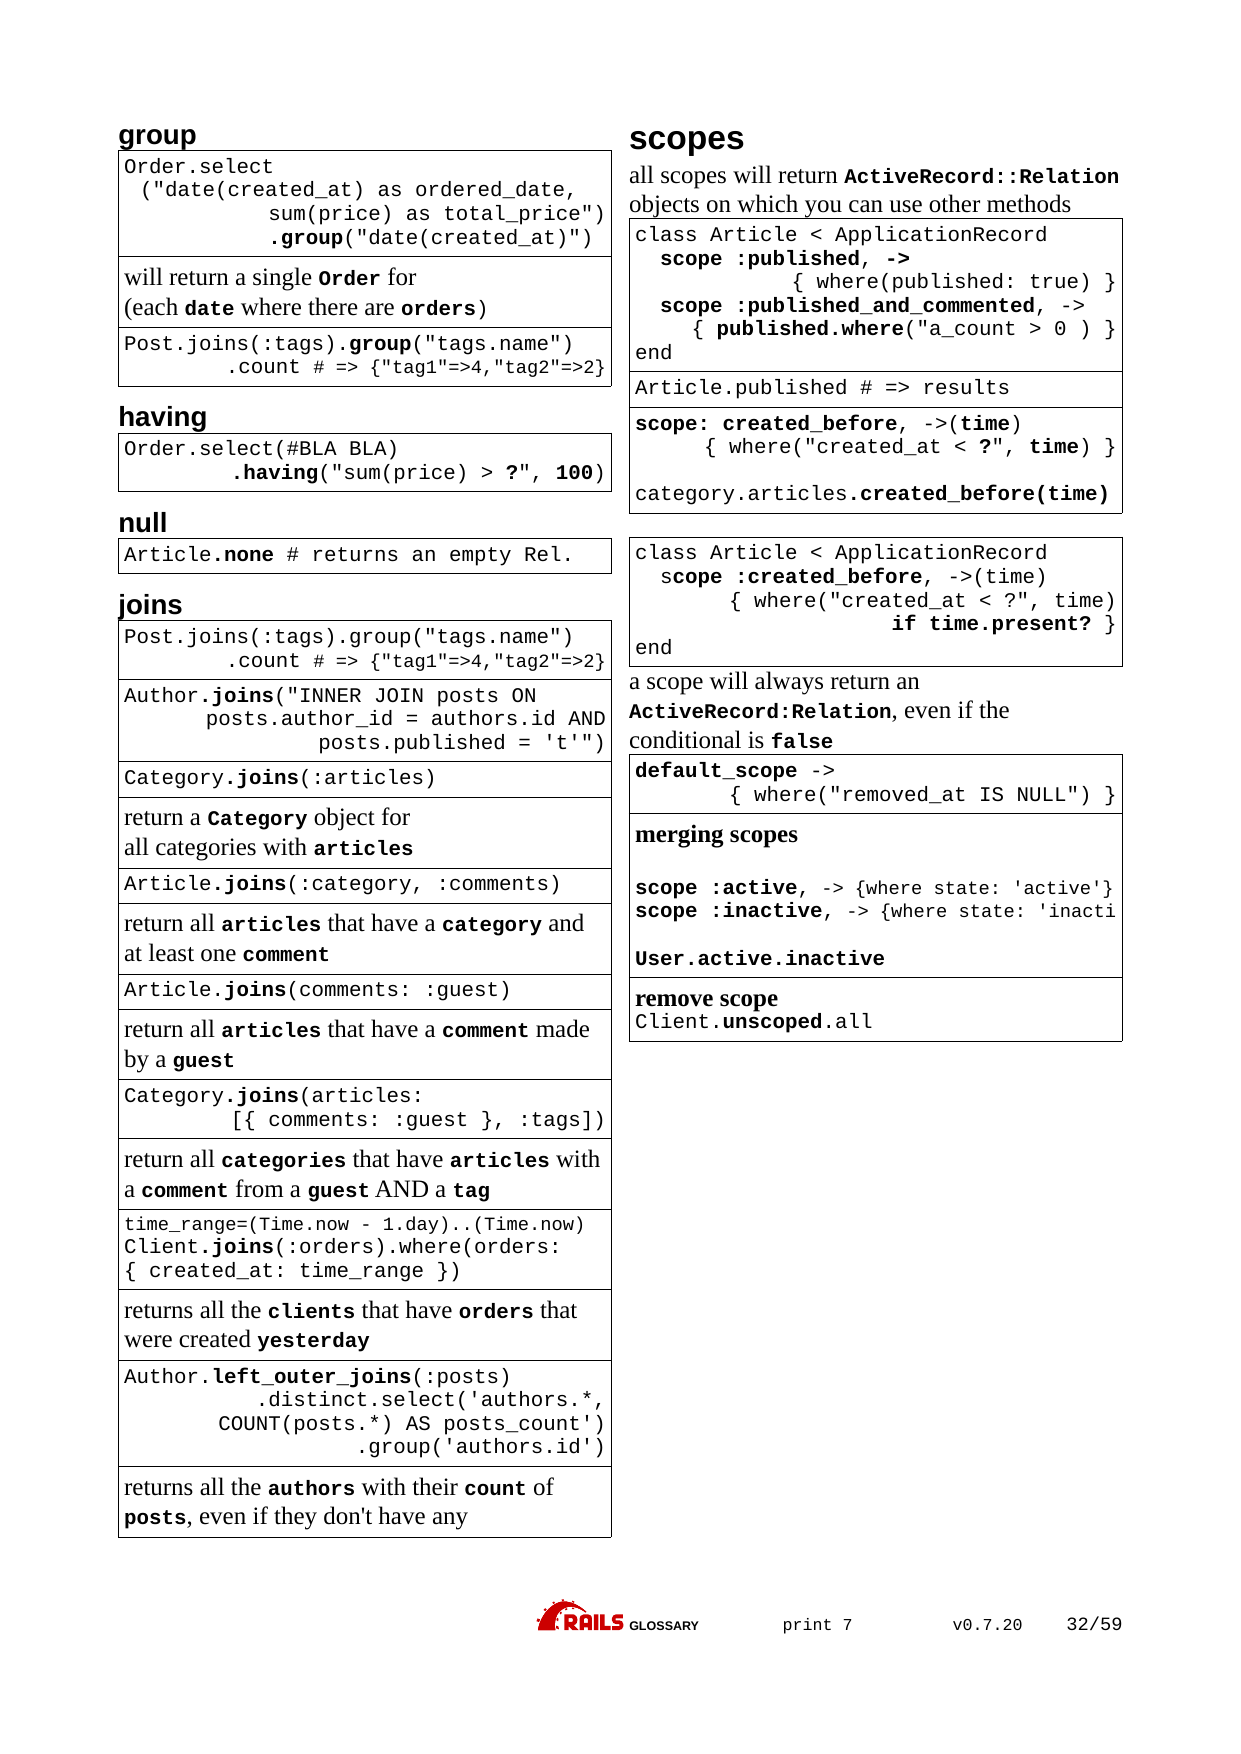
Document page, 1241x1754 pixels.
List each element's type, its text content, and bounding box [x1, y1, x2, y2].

table_header class Article < ApplicationRecord scope :published, -> { where(published: true) } scope :published_and_commented, -> { published.where("a_count > 0 ) } end [630, 219, 1122, 371]
subtitle scopes [629, 118, 1122, 157]
table_cell will return a single Order for (each date where there are orders) [119, 257, 611, 327]
table_cell Article.published # => results [630, 372, 1122, 407]
subtitle group [118, 118, 611, 150]
text all scopes will return ActiveRecord::Relation objects on which you can use other methods [629, 160, 1122, 218]
table_header Article.none # returns an empty Rel. [119, 539, 611, 573]
table_cell remove scope Client.unscoped.all [630, 978, 1122, 1041]
table_cell scope: created_before, ->(time) { where("created_at < ?", time) } category.articles.created_before(time) [630, 408, 1122, 513]
table_cell Author.left_outer_joins(:posts) .distinct.select('authors.*, COUNT(posts.*) AS posts_count') .group('authors.id') [119, 1361, 611, 1466]
table_cell time_range=(Time.now - 1.day)..(Time.now) Client.joins(:orders).where(orders: { created_at: time_range }) [119, 1210, 611, 1289]
table_header Article.joins(:category, :comments) [119, 869, 611, 903]
table_cell Category.joins(:articles) [119, 762, 611, 797]
table_cell Category.joins(articles: [{ comments: :guest }, :tags]) [119, 1080, 611, 1138]
table_cell return all categories that have articles with a comment from a guest AND a tag [119, 1139, 611, 1209]
table_cell Article.joins(comments: :guest) [119, 975, 611, 1009]
table_header merging scopes scope :active, -> {where state: 'active'} scope :inactive, -> {where state: 'inacti User.active.inactive [630, 814, 1122, 977]
subtitle joins [118, 588, 611, 620]
table_cell return a Category object for all categories with articles [119, 798, 611, 867]
table_cell returns all the clients that have orders that were created yesterday [119, 1290, 611, 1360]
table_header Post.joins(:tags).group("tags.name") .count # => {"tag1"=>4,"tag2"=>2} [119, 621, 611, 679]
table_cell returns all the authors with their count of posts, even if they don't have any [119, 1467, 611, 1537]
table_header Order.select ("date(created_at) as ordered_date, sum(price) as total_price") .group("date(created_at)") [119, 151, 611, 256]
subtitle having [118, 401, 611, 432]
table_header Order.select(#BLA BLA) .having("sum(price) > ?", 100) [119, 434, 611, 491]
table_header default_scope -> { where("removed_at IS NULL") } [630, 755, 1122, 813]
table_cell return all articles that have a comment made by a guest [119, 1010, 611, 1079]
table_cell return all articles that have a category and at least one comment [119, 904, 611, 973]
table_cell Post.joins(:tags).group("tags.name") .count # => {"tag1"=>4,"tag2"=>2} [119, 328, 611, 386]
table_header class Article < ApplicationRecord scope :created_before, ->(time) { where("created_at < ?", time) if time.present? } end [630, 538, 1122, 666]
text a scope will always return an ActiveRecord:Relation, even if the conditional is false [629, 667, 1122, 754]
table_cell Author.joins("INNER JOIN posts ON posts.author_id = authors.id AND posts.published = 't'") [119, 680, 611, 761]
subtitle null [118, 506, 611, 538]
